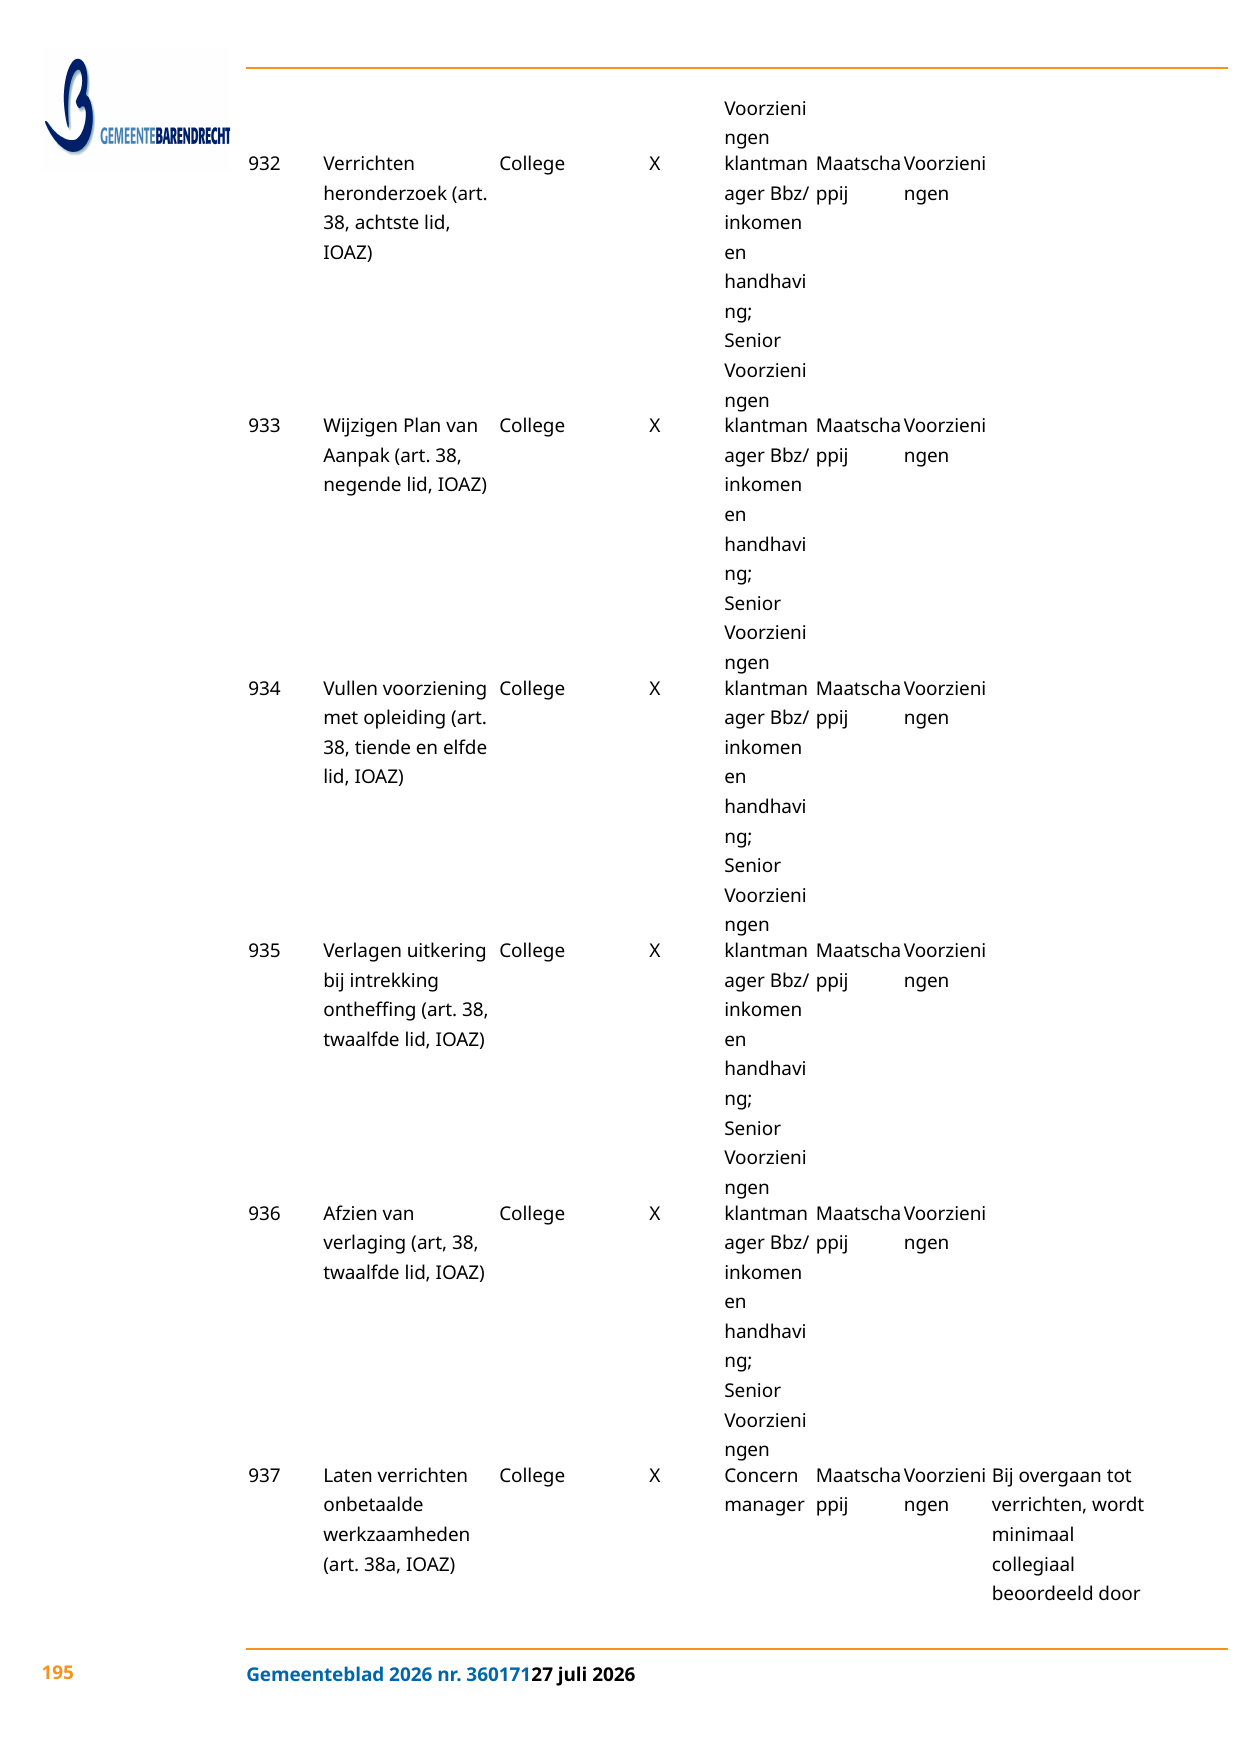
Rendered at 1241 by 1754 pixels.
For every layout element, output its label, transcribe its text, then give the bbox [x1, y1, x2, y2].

table_cell Voorzieningen [904, 413, 992, 675]
table_cell [499, 95, 574, 150]
table_cell [992, 675, 1152, 937]
table_cell klantmanager Bbz/ inkomen en handhaving; Senior Voorzieningen [724, 150, 816, 412]
table_cell [574, 150, 649, 412]
table_cell [816, 95, 904, 150]
table_cell [992, 150, 1152, 412]
table_cell 932 [248, 150, 323, 412]
table_cell College [499, 675, 574, 937]
table_cell Voorzieningen [904, 1462, 992, 1606]
table_cell [574, 1462, 649, 1606]
table_cell X [649, 413, 724, 675]
table_cell College [499, 150, 574, 412]
table_cell College [499, 937, 574, 1200]
table_cell Maatschappij [816, 150, 904, 412]
table_cell [574, 1200, 649, 1462]
table_cell X [649, 937, 724, 1200]
picture [41, 47, 231, 172]
table_cell klantmanager Bbz/ inkomen en handhaving; Senior Voorzieningen [724, 937, 816, 1200]
table_cell X [649, 1200, 724, 1462]
table_cell Voorzieningen [904, 937, 992, 1200]
table_cell klantmanager Bbz/ inkomen en handhaving; Senior Voorzieningen [724, 1200, 816, 1462]
table_cell Wijzigen Plan van Aanpak (art. 38, negende lid, IOAZ) [323, 413, 499, 675]
table_cell Bij overgaan tot verrichten, wordt minimaal collegiaal beoordeeld door [992, 1462, 1152, 1606]
table_cell X [649, 1462, 724, 1606]
table_cell College [499, 1462, 574, 1606]
table_cell klantmanager Bbz/ inkomen en handhaving; Senior Voorzieningen [724, 675, 816, 937]
table_cell Voorzieningen [904, 675, 992, 937]
table_cell Vullen voorziening met opleiding (art. 38, tiende en elfde lid, IOAZ) [323, 675, 499, 937]
table_cell Maatschappij [816, 675, 904, 937]
table_cell [992, 937, 1152, 1200]
table_cell [248, 95, 323, 150]
table_cell [323, 95, 499, 150]
table_cell 935 [248, 937, 323, 1200]
table_cell [992, 1200, 1152, 1462]
table_cell Laten verrichten onbetaalde werkzaamheden (art. 38a, IOAZ) [323, 1462, 499, 1606]
table_cell X [649, 675, 724, 937]
table_cell Voorzieningen [904, 150, 992, 412]
table_cell 937 [248, 1462, 323, 1606]
table_cell Maatschappij [816, 1462, 904, 1606]
table_cell klantmanager Bbz/ inkomen en handhaving; Senior Voorzieningen [724, 413, 816, 675]
table_cell [649, 95, 724, 150]
table_cell Voorzieningen [724, 95, 816, 150]
table_cell Verrichten heronderzoek (art. 38, achtste lid, IOAZ) [323, 150, 499, 412]
table_cell Voorzieningen [904, 1200, 992, 1462]
table_cell College [499, 1200, 574, 1462]
table_cell [574, 413, 649, 675]
table_cell Concernmanager [724, 1462, 816, 1606]
table_cell [904, 95, 992, 150]
table_cell Afzien van verlaging (art, 38, twaalfde lid, IOAZ) [323, 1200, 499, 1462]
table_cell [992, 95, 1152, 150]
table_cell X [649, 150, 724, 412]
table_cell 934 [248, 675, 323, 937]
table_cell [574, 675, 649, 937]
table_cell 933 [248, 413, 323, 675]
table_cell College [499, 413, 574, 675]
table_cell Verlagen uitkering bij intrekking ontheffing (art. 38, twaalfde lid, IOAZ) [323, 937, 499, 1200]
table_cell [992, 413, 1152, 675]
table_cell [574, 95, 649, 150]
table_cell Maatschappij [816, 937, 904, 1200]
table_cell 936 [248, 1200, 323, 1462]
table_cell Maatschappij [816, 1200, 904, 1462]
table_cell Maatschappij [816, 413, 904, 675]
table_cell [574, 937, 649, 1200]
